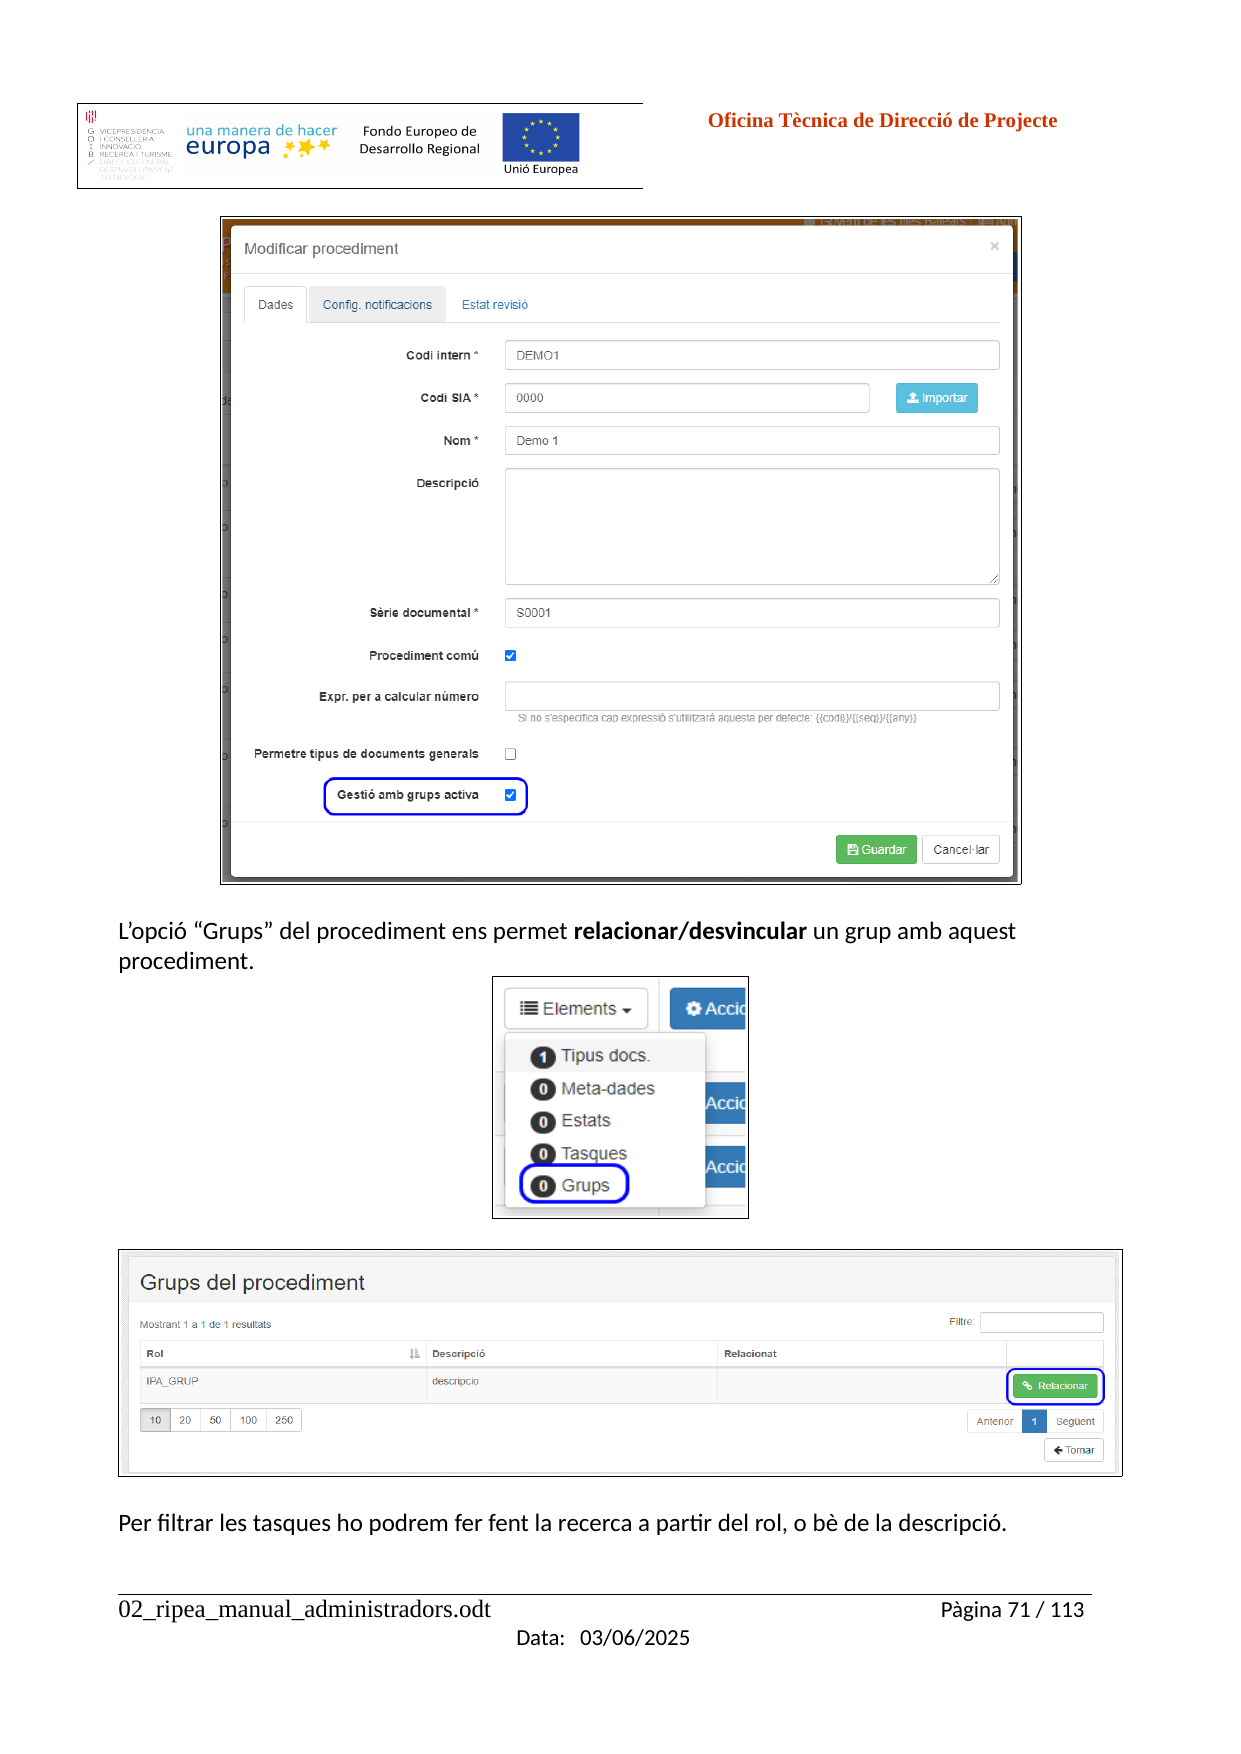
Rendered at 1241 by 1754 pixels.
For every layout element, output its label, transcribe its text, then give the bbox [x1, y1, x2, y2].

picture [222, 219, 1018, 882]
text L’opció “Grups” del procediment ens permet relacionar/desvincular un grup amb aquest procediment. [118, 915, 1122, 976]
picture [184, 108, 585, 182]
picture [82, 108, 178, 182]
picture [494, 978, 746, 1216]
text Per filtrar les tasques ho podrem fer fent la recerca a partir del rol, o bè de la descripció. [118, 1507, 1122, 1537]
picture [121, 1251, 1119, 1474]
